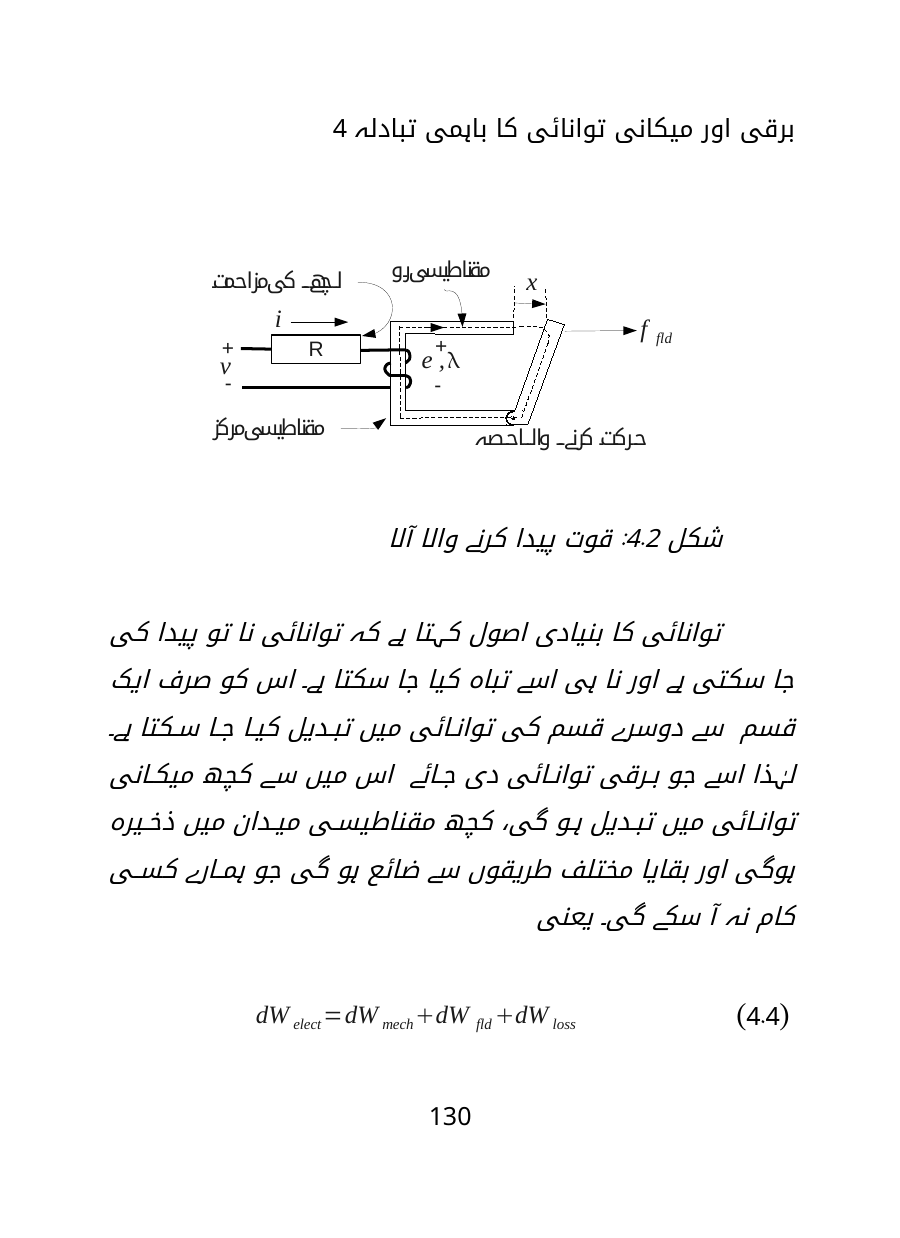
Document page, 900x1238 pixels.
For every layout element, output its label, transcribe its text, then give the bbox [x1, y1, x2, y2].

text توانائی کا بنیادی اصول کہتا ہے کہ توانائی نا تو پیدا کی جا سکتی ہے اور نا ہی اسے تباہ کیا جا سکتا ہے۔ اس کو صرف ایک قسم سے دوسرے قسم کی توانائی میں تبدیل کیا جا سکتا ہے۔ لہٰذا اسے جو برقی توانائی دی جائے اس میں سے کچھ میکانی توانائی میں تبدیل ہو گی، کچھ مقناطیسی میدان میں ذخیرہ ہوگی اور بقایا مختلف طریقوں سے ضائع ہو گی جو ہمارے کسی کام نہ آ سکے گی۔ یعنی [105, 609, 795, 941]
table_header [105, 988, 718, 1059]
text شکل 4.2: قوت پیدا کرنے والا آلا [176, 195, 722, 562]
table_header (4.4) [718, 988, 795, 1059]
